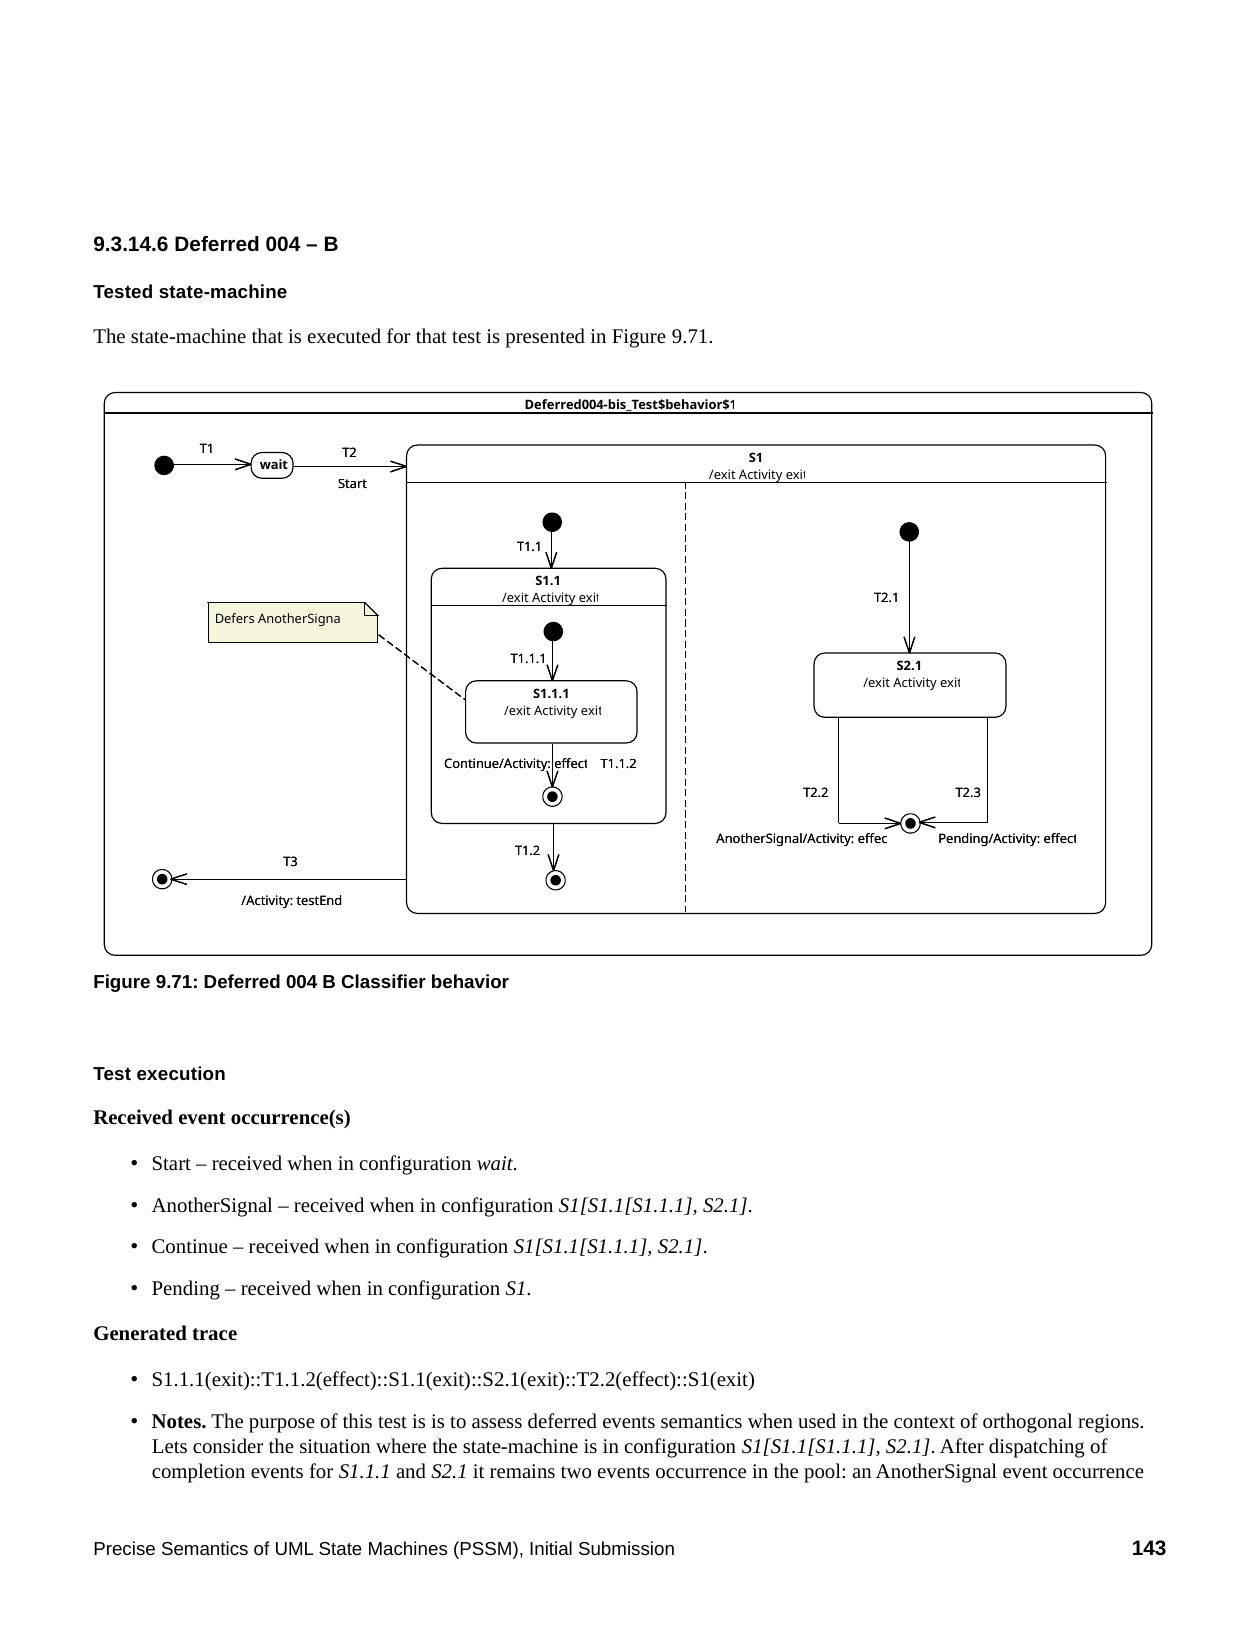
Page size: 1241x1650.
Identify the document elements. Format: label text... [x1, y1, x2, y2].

list AnotherSignal – received when in configuration S1[S1.1[S1.1.1], S2.1]. [131, 1192, 1164, 1217]
text Received event occurrence(s) [93, 1105, 1164, 1129]
subtitle Test execution [93, 1062, 1164, 1084]
list S1.1.1(exit)::T1.1.2(effect)::S1.1(exit)::S2.1(exit)::T2.2(effect)::S1(exit) [131, 1366, 1164, 1391]
list Continue – received when in configuration S1[S1.1[S1.1.1], S2.1]. [131, 1233, 1164, 1258]
list Notes. The purpose of this test is is to assess deferred events semantics when used in the context of orthogonal regions. Lets consider the situation where the state-machine is in configuration S1[S1.1[S1.1.1], S2.1]. After dispatching of completion events for S1.1.1 and S2.1 it remains two events occurrence in the pool: an AnotherSignal event occurrence [131, 1408, 1164, 1483]
text Figure 9.71: Deferred 004 B Classifier behavior [93, 381, 1164, 992]
list Pending – received when in configuration S1. [131, 1275, 1164, 1300]
text The state-machine that is executed for that test is presented in Figure 9.71. [93, 324, 1164, 348]
text Generated trace [93, 1321, 1164, 1345]
subtitle Deferred 004 – B [93, 231, 1164, 256]
list Start – received when in configuration wait. [131, 1150, 1164, 1175]
subtitle Tested state-machine [93, 281, 1164, 303]
